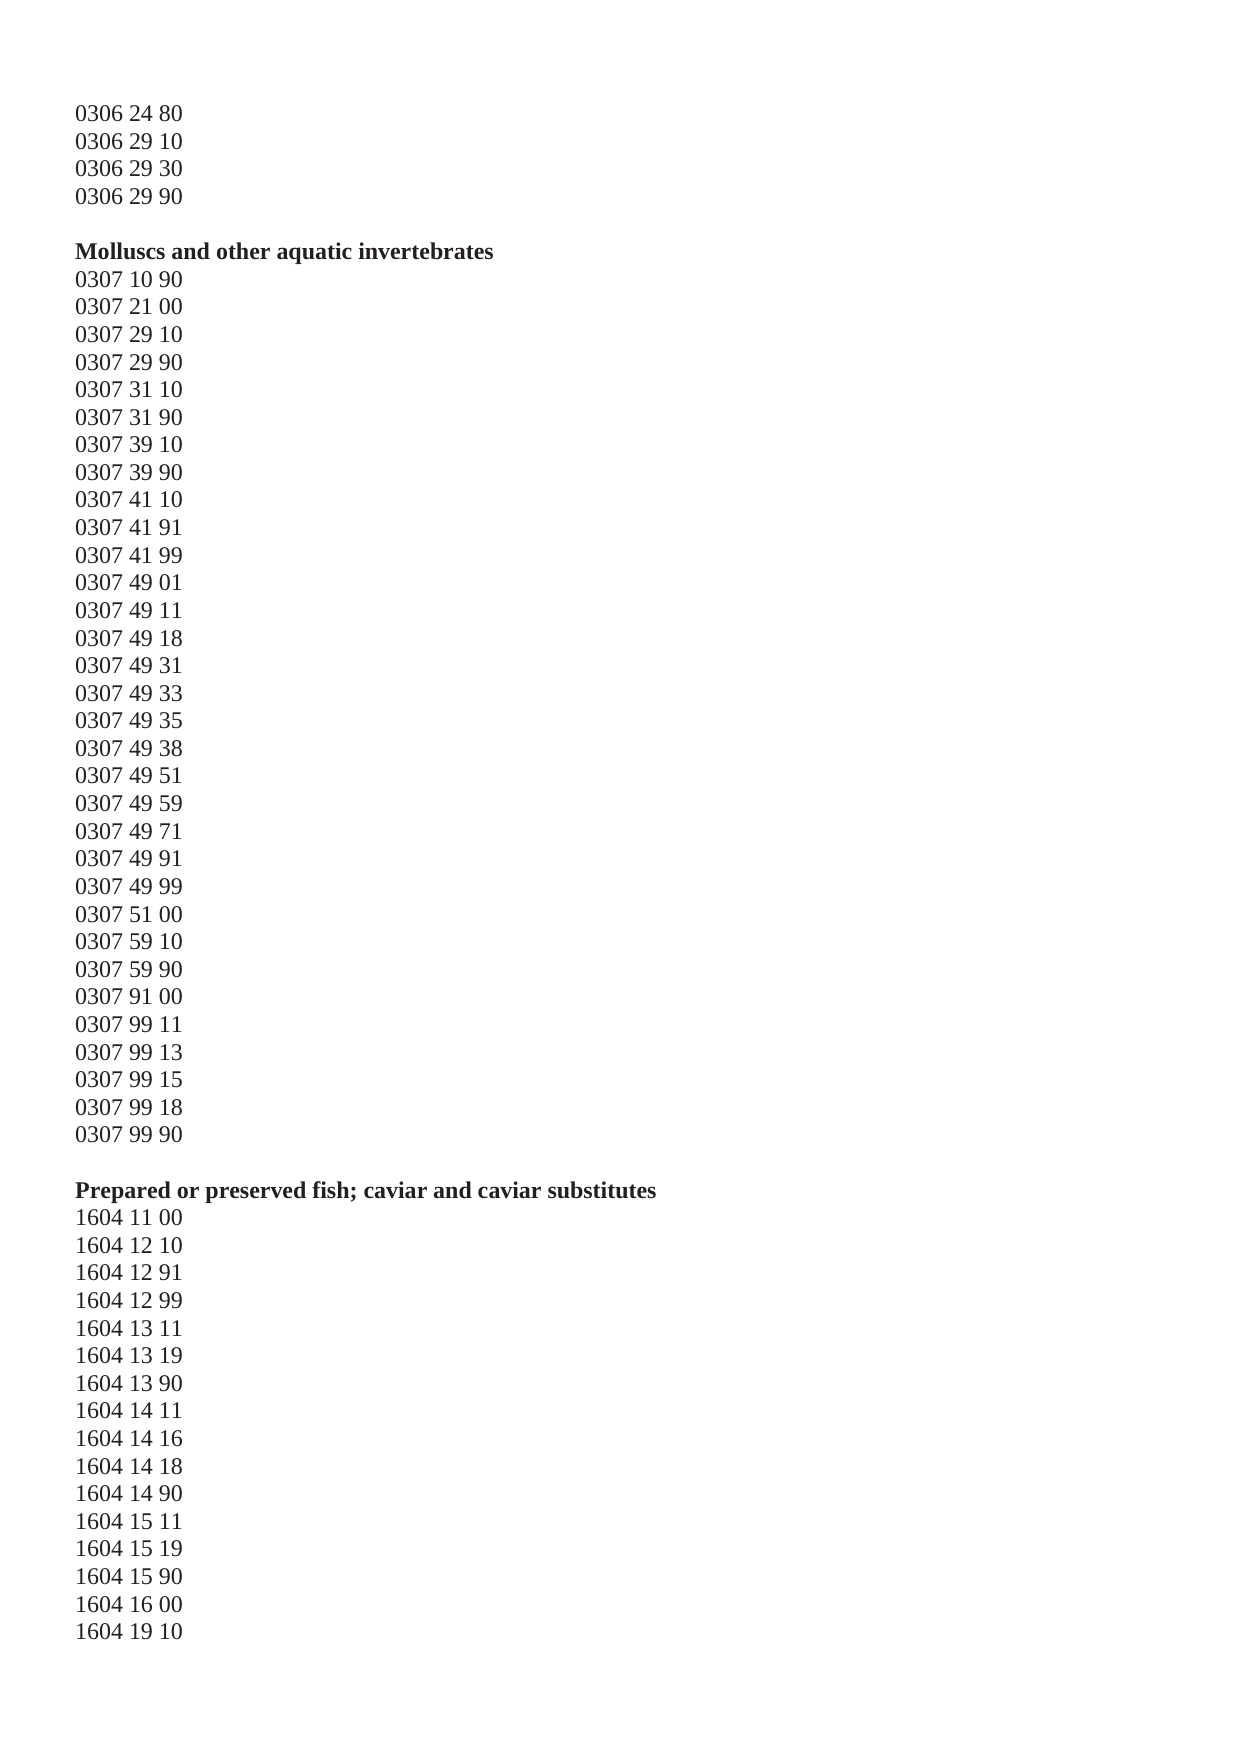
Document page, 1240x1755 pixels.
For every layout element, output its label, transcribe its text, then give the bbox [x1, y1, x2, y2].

text 1604 19 10 [75, 1617, 1164, 1645]
text 0307 49 35 [75, 706, 1164, 734]
text 0307 41 10 [75, 486, 1164, 513]
text 0307 49 99 [75, 872, 1164, 899]
text 0307 99 18 [75, 1093, 1164, 1120]
text 0306 29 90 [75, 182, 1164, 209]
text 0307 41 91 [75, 513, 1164, 541]
text 1604 13 11 [75, 1314, 1164, 1341]
text 1604 14 11 [75, 1396, 1164, 1424]
text 1604 14 18 [75, 1452, 1164, 1479]
text 0306 29 30 [75, 154, 1164, 182]
text 1604 14 16 [75, 1424, 1164, 1452]
text 0307 39 10 [75, 430, 1164, 458]
text 0307 59 10 [75, 927, 1164, 955]
text 1604 12 10 [75, 1231, 1164, 1258]
text 0306 24 80 [75, 99, 1164, 127]
text 0307 99 15 [75, 1065, 1164, 1093]
text 0307 49 91 [75, 844, 1164, 872]
text 0307 21 00 [75, 292, 1164, 320]
text 1604 12 91 [75, 1258, 1164, 1286]
text 1604 11 00 [75, 1203, 1164, 1231]
text 0307 49 11 [75, 596, 1164, 623]
text 0307 99 90 [75, 1120, 1164, 1148]
text 1604 15 19 [75, 1534, 1164, 1562]
text 0307 59 90 [75, 955, 1164, 982]
text 1604 14 90 [75, 1479, 1164, 1507]
text 0307 99 13 [75, 1038, 1164, 1065]
text 0307 49 31 [75, 651, 1164, 679]
text 0307 99 11 [75, 1010, 1164, 1038]
text 0307 31 10 [75, 375, 1164, 403]
text 1604 13 90 [75, 1369, 1164, 1396]
text 0307 49 59 [75, 789, 1164, 817]
text 0307 29 90 [75, 347, 1164, 375]
text 0307 91 00 [75, 982, 1164, 1010]
text 0307 49 71 [75, 817, 1164, 844]
text 1604 13 19 [75, 1341, 1164, 1369]
text 1604 15 90 [75, 1562, 1164, 1590]
text 0307 29 10 [75, 320, 1164, 347]
text 0307 49 18 [75, 623, 1164, 651]
text 0307 41 99 [75, 541, 1164, 568]
text 0307 51 00 [75, 899, 1164, 927]
text 0307 10 90 [75, 265, 1164, 292]
text Molluscs and other aquatic invertebrates [75, 237, 1164, 265]
text 0307 49 51 [75, 762, 1164, 789]
text 0307 39 90 [75, 458, 1164, 486]
text 0306 29 10 [75, 127, 1164, 154]
text 1604 12 99 [75, 1286, 1164, 1314]
text 0307 49 38 [75, 734, 1164, 762]
text 0307 49 33 [75, 679, 1164, 706]
text 1604 16 00 [75, 1590, 1164, 1617]
text 0307 31 90 [75, 403, 1164, 430]
text 1604 15 11 [75, 1507, 1164, 1534]
text Prepared or preserved fish; caviar and caviar substitutes [75, 1176, 1164, 1203]
text 0307 49 01 [75, 568, 1164, 596]
